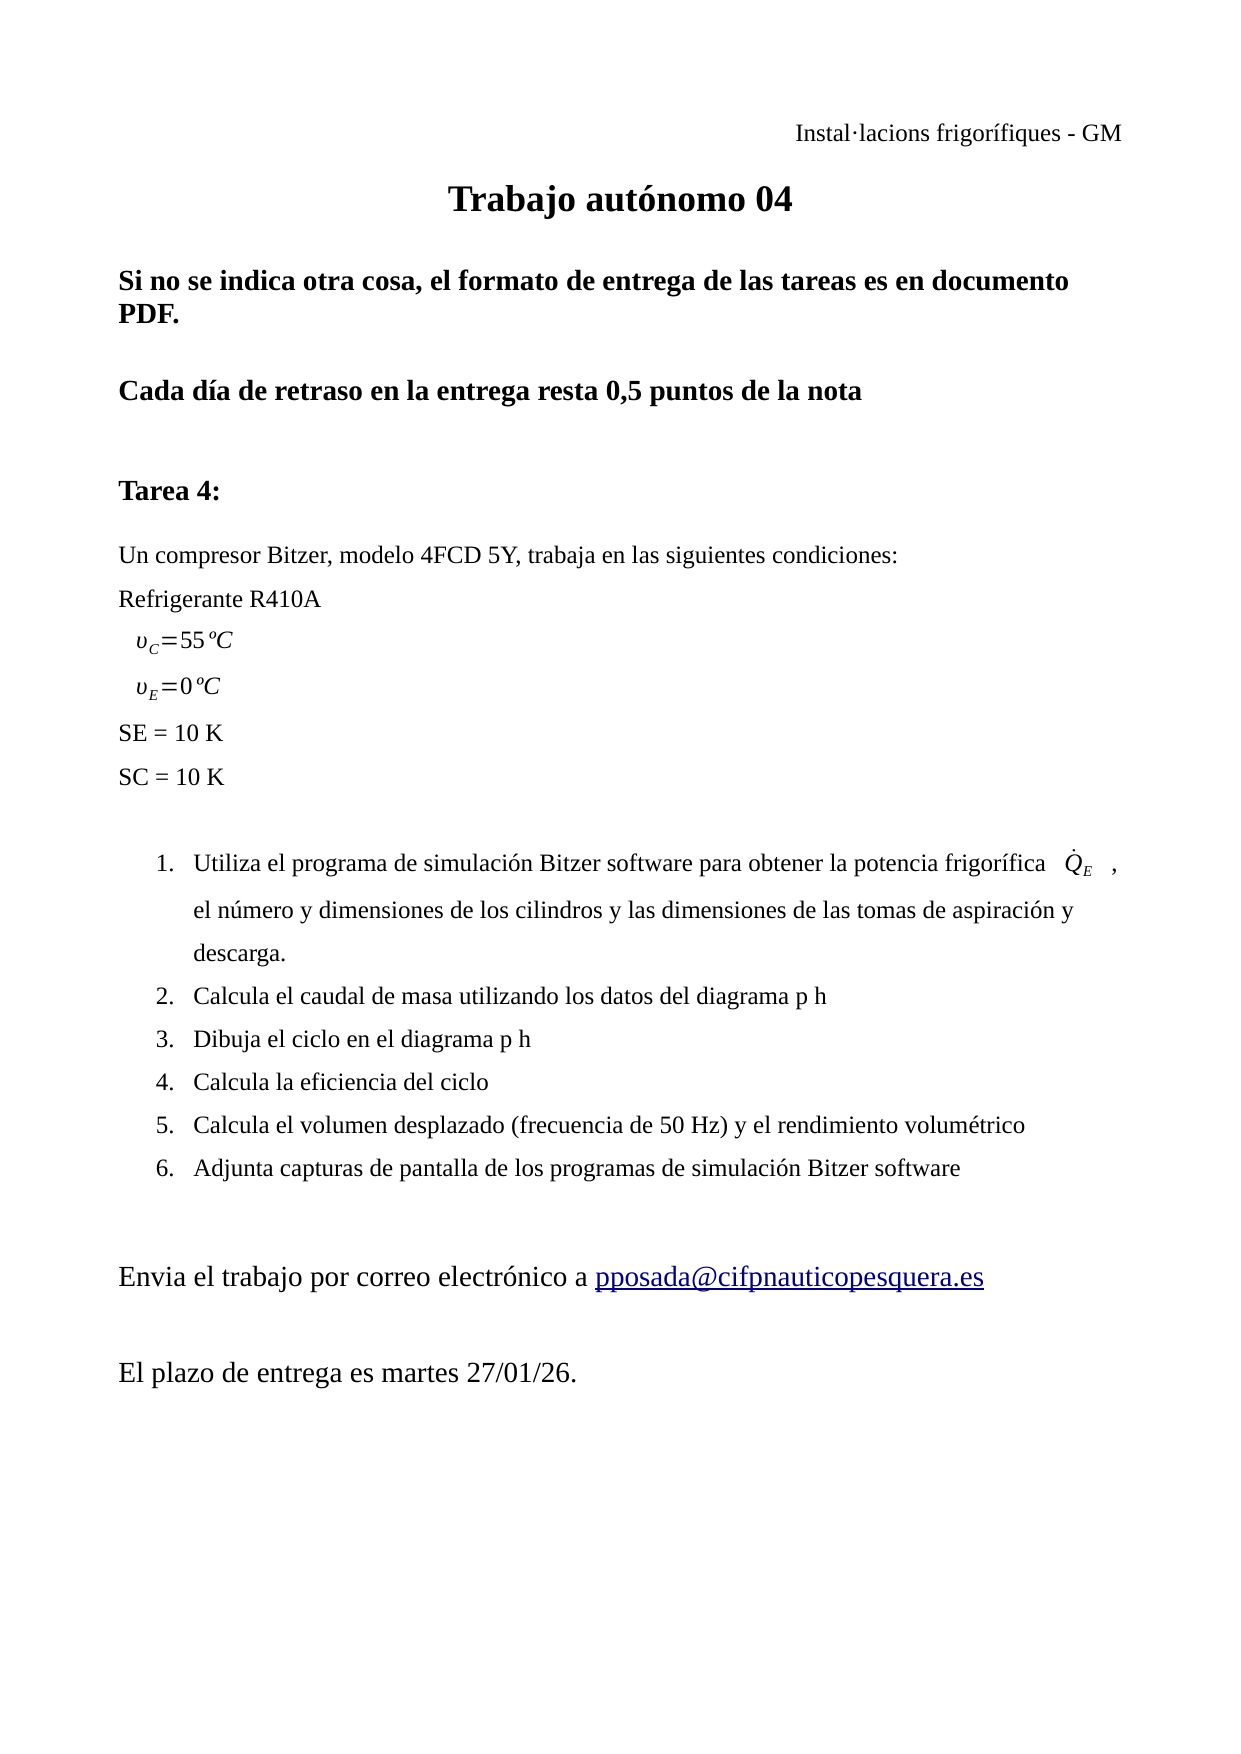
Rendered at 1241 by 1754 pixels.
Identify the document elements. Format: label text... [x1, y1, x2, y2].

list Calcula el caudal de masa utilizando los datos del diagrama p h [156, 981, 1122, 1010]
text SE = 10 K [118, 718, 1122, 747]
text El plazo de entrega es martes 27/01/26. [118, 1355, 1122, 1388]
text Refrigerante R410A [118, 584, 1122, 612]
list Adjunta capturas de pantalla de los programas de simulación Bitzer software [156, 1153, 1122, 1182]
list Calcula el volumen desplazado (frecuencia de 50 Hz) y el rendimiento volumétrico [156, 1110, 1122, 1139]
text Tarea 4: [118, 473, 1122, 507]
text Cada día de retraso en la entrega resta 0,5 puntos de la nota [118, 373, 1122, 406]
text Envia el trabajo por correo electrónico a pposada@cifpnauticopesquera.es [118, 1259, 1122, 1292]
list Utiliza el programa de simulación Bitzer software para obtener la potencia frigorífica, el número y dimensiones de los cilindros y las dimensiones de las tomas de aspiración y descarga. [156, 848, 1122, 967]
text Si no se indica otra cosa, el formato de entrega de las tareas es en documento PDF. [118, 263, 1122, 330]
text Trabajo autónomo 04 [118, 176, 1122, 219]
text SC = 10 K [118, 762, 1122, 790]
list Dibuja el ciclo en el diagrama p h [156, 1024, 1122, 1053]
text Un compresor Bitzer, modelo 4FCD 5Y, trabaja en las siguientes condiciones: [118, 541, 1122, 569]
list Calcula la eficiencia del ciclo [156, 1067, 1122, 1096]
